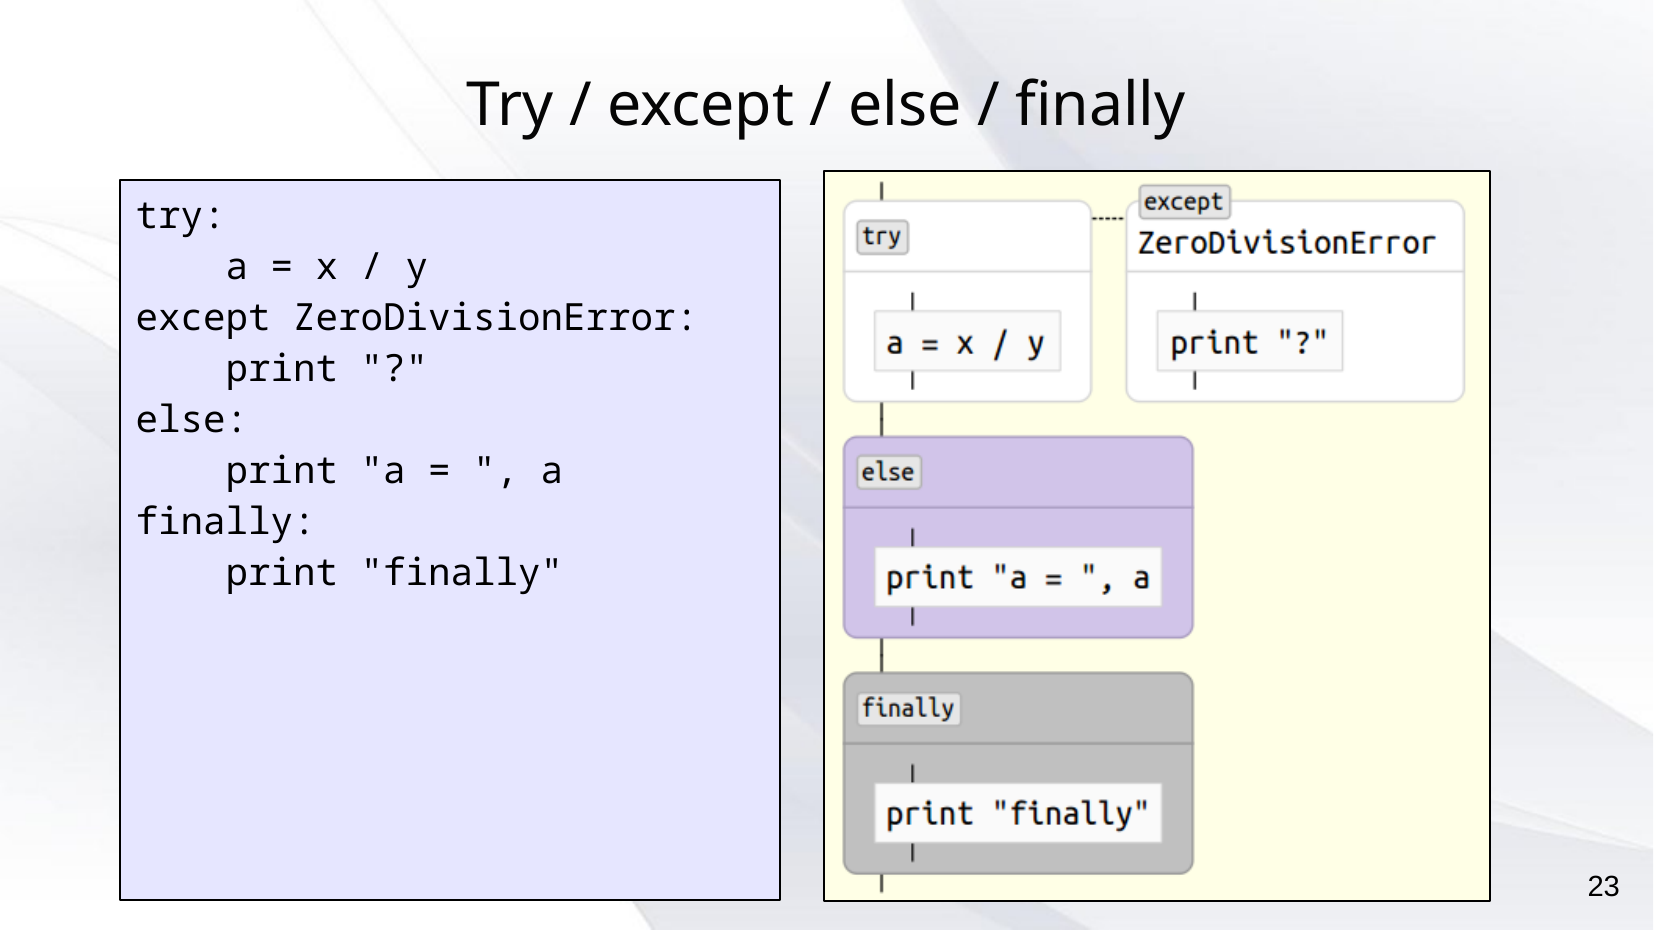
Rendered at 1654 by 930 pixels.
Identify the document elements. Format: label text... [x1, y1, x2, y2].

title Try / except / else / finally [82, 24, 1571, 180]
text_box try: a = x / y except ZeroDivisionError: print "?" else: print "a = ", a finally: print "finally" [119, 179, 780, 900]
picture [0, 0, 1654, 930]
